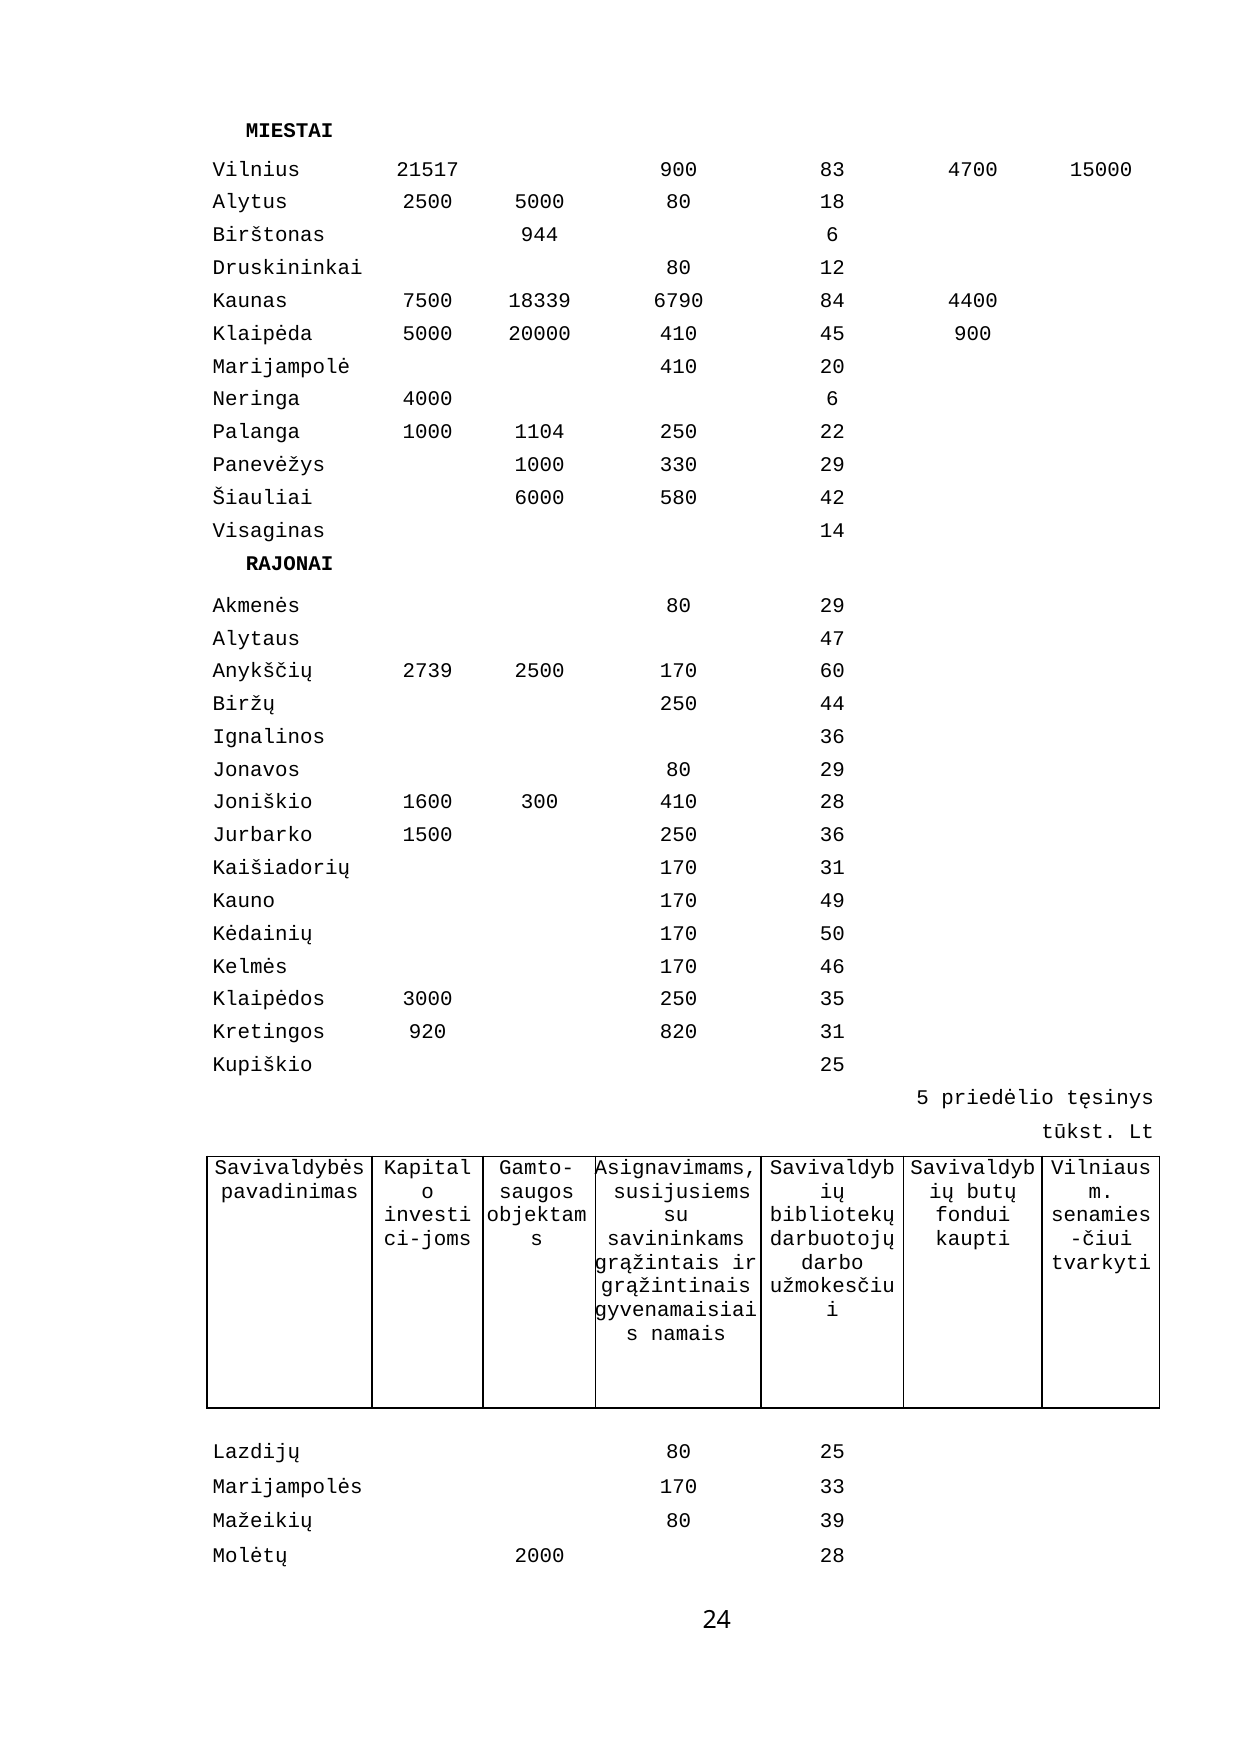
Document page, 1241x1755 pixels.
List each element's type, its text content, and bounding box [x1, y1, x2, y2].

table_cell [1042, 553, 1159, 595]
table_cell Kupiškio [207, 1054, 372, 1087]
table_cell [903, 1476, 1042, 1510]
table_cell [372, 224, 483, 257]
table_cell [483, 118, 596, 159]
table_cell [761, 553, 903, 595]
table_cell 170 [596, 857, 761, 890]
table_cell 15000 [1042, 159, 1159, 192]
table_cell [1042, 792, 1159, 824]
table_cell Alytus [207, 192, 372, 224]
table_cell 170 [596, 923, 761, 956]
table_cell [1042, 487, 1159, 520]
table_cell 2000 [483, 1545, 596, 1577]
table_cell 29 [761, 595, 903, 627]
table_cell [903, 1409, 1042, 1442]
table_cell [1042, 118, 1159, 159]
table_cell 900 [903, 323, 1042, 356]
table_cell 35 [761, 989, 903, 1021]
table_cell [903, 356, 1042, 388]
table_cell Vilniaus m. senamies-čiui tvarkyti [1043, 1157, 1159, 1407]
table_cell Vilnius [207, 159, 372, 192]
table_cell [372, 487, 483, 520]
table_cell [372, 553, 483, 595]
table_cell 4700 [903, 159, 1042, 192]
table_cell [1042, 1442, 1159, 1476]
table_cell [903, 726, 1042, 759]
table_cell 18 [761, 192, 903, 224]
table_cell [596, 118, 761, 159]
table_cell [1042, 1054, 1159, 1087]
table_cell [483, 989, 596, 1021]
table_cell [1042, 192, 1159, 224]
table_cell [372, 1476, 483, 1510]
table_cell 28 [761, 1545, 903, 1577]
table_cell [372, 693, 483, 726]
table_cell Akmenės [207, 595, 372, 627]
table_cell Gamto-saugos objektams [484, 1157, 595, 1407]
table_cell Kaunas [207, 290, 372, 323]
table_cell Joniškio [207, 792, 372, 824]
table_cell 20000 [483, 323, 596, 356]
table_cell [903, 923, 1042, 956]
table_cell [372, 923, 483, 956]
table_cell [483, 1442, 596, 1476]
table_cell 80 [596, 257, 761, 290]
table_cell 2500 [372, 192, 483, 224]
table_cell Anykščių [207, 660, 372, 693]
table_cell RAJONAI [207, 553, 372, 595]
table_cell 22 [761, 421, 903, 454]
table_cell 944 [483, 224, 596, 257]
table_cell 250 [596, 421, 761, 454]
table_cell Mažeikių [207, 1510, 372, 1545]
table_cell [1042, 989, 1159, 1021]
table_cell 14 [761, 520, 903, 552]
table_cell 29 [761, 759, 903, 792]
table_cell [903, 454, 1042, 487]
table_cell [483, 595, 596, 627]
table_cell Kelmės [207, 956, 372, 988]
table_cell 5000 [372, 323, 483, 356]
table_cell 7500 [372, 290, 483, 323]
table_cell [903, 693, 1042, 726]
table_cell [903, 389, 1042, 421]
table_cell 170 [596, 1476, 761, 1510]
table_cell [372, 356, 483, 388]
table_cell 18339 [483, 290, 596, 323]
table_cell Druskininkai [207, 257, 372, 290]
table_cell [372, 890, 483, 923]
table_cell 46 [761, 956, 903, 988]
table_cell Birštonas [207, 224, 372, 257]
table_cell [1042, 224, 1159, 257]
table_cell Klaipėdos [207, 989, 372, 1021]
table_cell 250 [596, 989, 761, 1021]
table_cell [372, 257, 483, 290]
table_cell Neringa [207, 389, 372, 421]
table_cell [903, 628, 1042, 660]
table_cell [372, 726, 483, 759]
table_cell [372, 118, 483, 159]
table_cell 25 [761, 1442, 903, 1476]
table_cell [596, 726, 761, 759]
table_cell [1042, 356, 1159, 388]
table_cell Šiauliai [207, 487, 372, 520]
table_cell [372, 520, 483, 552]
table_cell [1042, 520, 1159, 552]
table_cell [483, 759, 596, 792]
table_cell Kėdainių [207, 923, 372, 956]
table_cell Lazdijų [207, 1442, 372, 1476]
table_cell Ignalinos [207, 726, 372, 759]
table_cell 42 [761, 487, 903, 520]
table_cell 410 [596, 792, 761, 824]
table_cell [1042, 628, 1159, 660]
table_cell 410 [596, 356, 761, 388]
table_cell 45 [761, 323, 903, 356]
table_cell 28 [761, 792, 903, 824]
table_cell 47 [761, 628, 903, 660]
table_cell Biržų [207, 693, 372, 726]
table_cell 25 [761, 1054, 903, 1087]
table_cell [483, 923, 596, 956]
table_cell 6 [761, 224, 903, 257]
table_cell 80 [596, 192, 761, 224]
table_cell 6000 [483, 487, 596, 520]
table_cell [1042, 454, 1159, 487]
table_cell 60 [761, 660, 903, 693]
table_cell Jurbarko [207, 824, 372, 857]
table_cell Savivaldybių bibliotekų darbuotojų darbo užmokesčiui [762, 1157, 903, 1407]
table_cell [483, 257, 596, 290]
table_cell [596, 1545, 761, 1577]
table_cell 44 [761, 693, 903, 726]
table_cell [1042, 595, 1159, 627]
table_cell [903, 1442, 1042, 1476]
table_cell [207, 1409, 372, 1442]
table_cell [903, 890, 1042, 923]
table_cell Asignavimams, susijusiems su savininkams grąžintais ir grąžintinais gyvenamaisiais namais [596, 1157, 760, 1407]
table_cell 1600 [372, 792, 483, 824]
table_cell 80 [596, 1510, 761, 1545]
table_cell [483, 628, 596, 660]
table_cell [372, 857, 483, 890]
table_cell [483, 356, 596, 388]
table_cell [1042, 726, 1159, 759]
table_cell 5 priedėlio tęsinys [207, 1087, 1159, 1121]
table_cell 170 [596, 660, 761, 693]
table_cell 2500 [483, 660, 596, 693]
table_cell 820 [596, 1021, 761, 1054]
table_cell [372, 454, 483, 487]
table_cell 6790 [596, 290, 761, 323]
table_cell 3000 [372, 989, 483, 1021]
table_cell 2739 [372, 660, 483, 693]
table_cell [483, 956, 596, 988]
table_cell Marijampolė [207, 356, 372, 388]
table_cell [483, 890, 596, 923]
table_cell 4000 [372, 389, 483, 421]
table_cell 31 [761, 1021, 903, 1054]
table_cell [1042, 956, 1159, 988]
table_cell 84 [761, 290, 903, 323]
table_cell [596, 224, 761, 257]
table_cell 920 [372, 1021, 483, 1054]
table_cell 80 [596, 595, 761, 627]
table_cell 36 [761, 824, 903, 857]
table_cell 1000 [483, 454, 596, 487]
table_cell Savivaldybių butų fondui kaupti [904, 1157, 1041, 1407]
table_cell 1000 [372, 421, 483, 454]
table_cell tūkst. Lt [207, 1121, 1159, 1156]
table_cell [483, 159, 596, 192]
table_cell 49 [761, 890, 903, 923]
table_cell [903, 1510, 1042, 1545]
table_cell 580 [596, 487, 761, 520]
table_cell [761, 118, 903, 159]
table_cell [1042, 389, 1159, 421]
table_cell [483, 857, 596, 890]
table_cell [1042, 421, 1159, 454]
table_cell [483, 520, 596, 552]
table_cell [596, 389, 761, 421]
table_cell 900 [596, 159, 761, 192]
table_cell 21517 [372, 159, 483, 192]
table_cell 5000 [483, 192, 596, 224]
table_cell [372, 1054, 483, 1087]
table_cell [903, 421, 1042, 454]
table_cell 36 [761, 726, 903, 759]
table_cell [596, 553, 761, 595]
table_cell [483, 1510, 596, 1545]
table_cell [903, 857, 1042, 890]
table_cell [903, 759, 1042, 792]
table_cell 1500 [372, 824, 483, 857]
table_cell [372, 595, 483, 627]
table_cell [903, 989, 1042, 1021]
table_cell Kauno [207, 890, 372, 923]
table_cell Visaginas [207, 520, 372, 552]
table_cell Alytaus [207, 628, 372, 660]
table_cell [483, 1021, 596, 1054]
table_cell Klaipėda [207, 323, 372, 356]
table_cell [1042, 290, 1159, 323]
table_cell [1042, 890, 1159, 923]
table_cell 31 [761, 857, 903, 890]
table_cell [1042, 1021, 1159, 1054]
table_cell 20 [761, 356, 903, 388]
table_cell [903, 595, 1042, 627]
table_cell 410 [596, 323, 761, 356]
table_cell [903, 792, 1042, 824]
table_cell 80 [596, 1442, 761, 1476]
table_cell [372, 956, 483, 988]
table_cell [1042, 1409, 1159, 1442]
table_cell [1042, 1476, 1159, 1510]
table_cell [372, 628, 483, 660]
table_cell 170 [596, 956, 761, 988]
table_cell [1042, 693, 1159, 726]
table_cell 6 [761, 389, 903, 421]
table_cell 330 [596, 454, 761, 487]
table_cell Kapitalo investici-joms [373, 1157, 482, 1407]
table_cell [903, 118, 1042, 159]
table_cell Kretingos [207, 1021, 372, 1054]
table_cell [903, 956, 1042, 988]
table_cell [1042, 1510, 1159, 1545]
table_cell [372, 759, 483, 792]
table_cell [1042, 323, 1159, 356]
table_cell Jonavos [207, 759, 372, 792]
table_cell [903, 824, 1042, 857]
table_cell [1042, 257, 1159, 290]
table_cell [483, 389, 596, 421]
table_cell [903, 520, 1042, 552]
table_cell 29 [761, 454, 903, 487]
table_cell 39 [761, 1510, 903, 1545]
table_cell [903, 224, 1042, 257]
table_cell 80 [596, 759, 761, 792]
table_cell 300 [483, 792, 596, 824]
table_cell Kaišiadorių [207, 857, 372, 890]
table_cell 50 [761, 923, 903, 956]
table_cell [596, 628, 761, 660]
table_cell 12 [761, 257, 903, 290]
table_cell [483, 726, 596, 759]
table_cell [903, 487, 1042, 520]
table_cell [761, 1409, 903, 1442]
table_cell [1042, 857, 1159, 890]
table_cell [903, 553, 1042, 595]
table_cell 250 [596, 693, 761, 726]
table_cell [596, 1054, 761, 1087]
table_cell [372, 1409, 483, 1442]
table_cell [372, 1545, 483, 1577]
table_cell 170 [596, 890, 761, 923]
table_cell [483, 553, 596, 595]
table_cell Marijampolės [207, 1476, 372, 1510]
table_cell [1042, 923, 1159, 956]
table_cell [903, 1021, 1042, 1054]
table_cell [372, 1510, 483, 1545]
table_cell [596, 1409, 761, 1442]
table_cell [372, 1442, 483, 1476]
table_cell 83 [761, 159, 903, 192]
table_cell [483, 1054, 596, 1087]
table_cell [1042, 1545, 1159, 1577]
table_cell [483, 1476, 596, 1510]
table_cell [903, 192, 1042, 224]
table_cell [596, 520, 761, 552]
table_cell [903, 257, 1042, 290]
table_cell [1042, 759, 1159, 792]
table_cell [1042, 660, 1159, 693]
table_cell [903, 1545, 1042, 1577]
table_cell Palanga [207, 421, 372, 454]
table_cell [483, 824, 596, 857]
table_cell [483, 1409, 596, 1442]
table_cell 4400 [903, 290, 1042, 323]
table_cell 33 [761, 1476, 903, 1510]
table_cell Panevėžys [207, 454, 372, 487]
table_cell [483, 693, 596, 726]
table_cell MIESTAI [207, 118, 372, 159]
table_cell Molėtų [207, 1545, 372, 1577]
table_cell [1042, 824, 1159, 857]
table_cell 1104 [483, 421, 596, 454]
table_cell [903, 660, 1042, 693]
table_cell [903, 1054, 1042, 1087]
table_cell 250 [596, 824, 761, 857]
table_cell Savivaldybės pavadinimas [208, 1157, 371, 1407]
